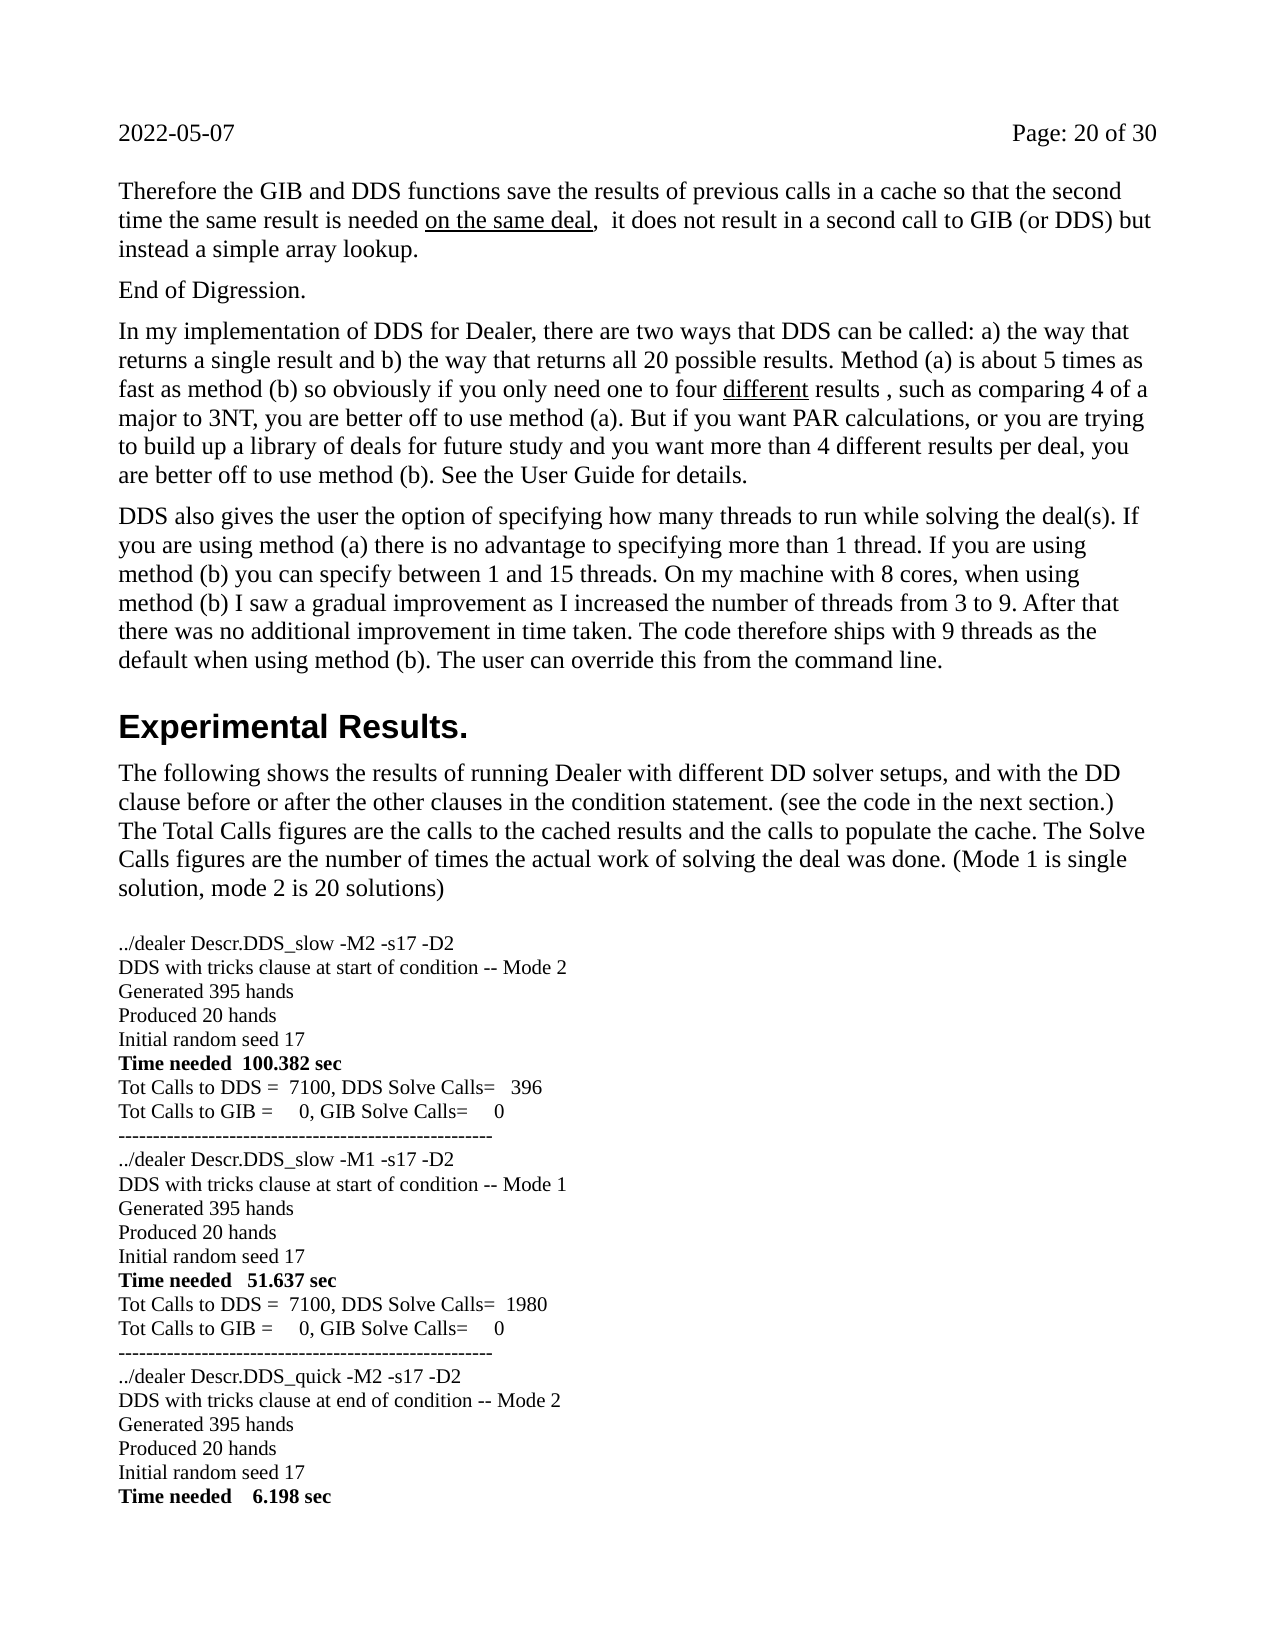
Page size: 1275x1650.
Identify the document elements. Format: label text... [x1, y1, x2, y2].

text ../dealer Descr.DDS_slow -M1 -s17 -D2 [118, 1147, 1157, 1171]
text In my implementation of DDS for Dealer, there are two ways that DDS can be called: a) the way that returns a single result and b) the way that returns all 20 possible results. Method (a) is about 5 times as fast as method (b) so obviously if you only need one to four different results , such as comparing 4 of a major to 3NT, you are better off to use method (a). But if you want PAR calculations, or you are trying to build up a library of deals for future study and you want more than 4 different results per deal, you are better off to use method (b). See the User Guide for details. [118, 316, 1157, 489]
text Therefore the GIB and DDS functions save the results of previous calls in a cache so that the second time the same result is needed on the same deal, it does not result in a second call to GIB (or DDS) but instead a simple array lookup. [118, 176, 1157, 263]
subtitle Experimental Results. [118, 707, 1157, 746]
text Produced 20 hands [118, 1003, 1157, 1027]
text ../dealer Descr.DDS_slow -M2 -s17 -D2 [118, 931, 1157, 955]
text Initial random seed 17 [118, 1244, 1157, 1268]
text Tot Calls to DDS = 7100, DDS Solve Calls= 1980 [118, 1292, 1157, 1316]
text Initial random seed 17 [118, 1460, 1157, 1484]
text Produced 20 hands [118, 1219, 1157, 1244]
text Generated 395 hands [118, 1196, 1157, 1219]
text Time needed 100.382 sec [118, 1051, 1157, 1075]
text Generated 395 hands [118, 979, 1157, 1003]
text Tot Calls to DDS = 7100, DDS Solve Calls= 396 [118, 1075, 1157, 1099]
text DDS with tricks clause at end of condition -- Mode 2 [118, 1388, 1157, 1412]
text The following shows the results of running Dealer with different DD solver setups, and with the DD clause before or after the other clauses in the condition statement. (see the code in the next section.) The Total Calls figures are the calls to the cached results and the calls to populate the cache. The Solve Calls figures are the number of times the actual work of solving the deal was done. (Mode 1 is single solution, mode 2 is 20 solutions) [118, 758, 1157, 902]
text ../dealer Descr.DDS_quick -M2 -s17 -D2 [118, 1364, 1157, 1388]
text Generated 395 hands [118, 1412, 1157, 1436]
text ------------------------------------------------------ [118, 1123, 1157, 1147]
text DDS with tricks clause at start of condition -- Mode 1 [118, 1171, 1157, 1196]
text Produced 20 hands [118, 1436, 1157, 1460]
text Time needed 6.198 sec [118, 1484, 1157, 1508]
text ------------------------------------------------------ [118, 1340, 1157, 1364]
text End of Digression. [118, 275, 1157, 304]
text Initial random seed 17 [118, 1027, 1157, 1051]
text Tot Calls to GIB = 0, GIB Solve Calls= 0 [118, 1099, 1157, 1123]
text DDS also gives the user the option of specifying how many threads to run while solving the deal(s). If you are using method (a) there is no advantage to specifying more than 1 thread. If you are using method (b) you can specify between 1 and 15 threads. On my machine with 8 cores, when using method (b) I saw a gradual improvement as I increased the number of threads from 3 to 9. After that there was no additional improvement in time taken. The code therefore ships with 9 threads as the default when using method (b). The user can override this from the command line. [118, 501, 1157, 674]
text Tot Calls to GIB = 0, GIB Solve Calls= 0 [118, 1316, 1157, 1340]
text DDS with tricks clause at start of condition -- Mode 2 [118, 955, 1157, 979]
text Time needed 51.637 sec [118, 1268, 1157, 1292]
